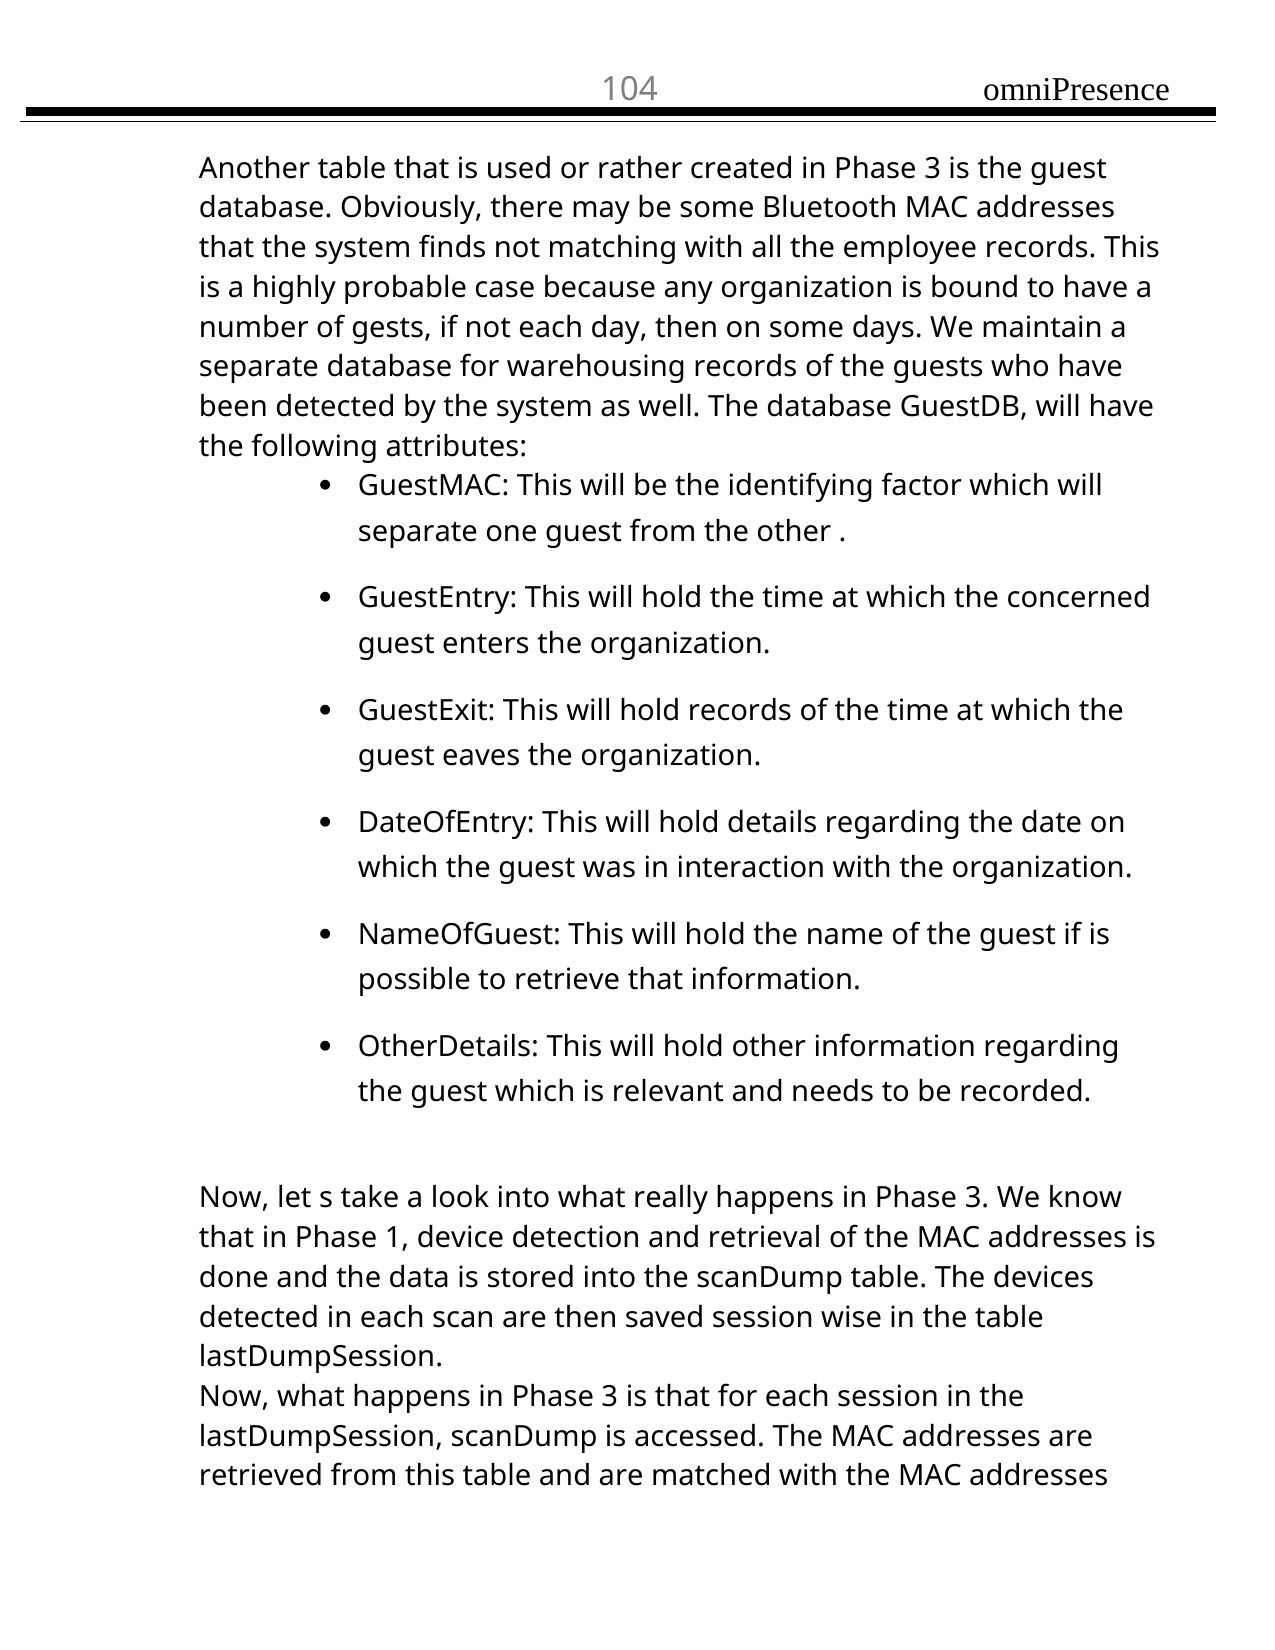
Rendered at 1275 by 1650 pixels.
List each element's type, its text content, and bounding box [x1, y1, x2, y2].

list GuestExit: This will hold records of the time at which the guest eaves the organization. [320, 689, 1170, 774]
text Now, let s take a look into what really happens in Phase 3. We know that in Phase 1, device detection and retrieval of the MAC addresses is done and the data is stored into the scanDump table. The devices detected in each scan are then saved session wise in the table lastDumpSession. [199, 1177, 1170, 1375]
text Now, what happens in Phase 3 is that for each session in the lastDumpSession, scanDump is accessed. The MAC addresses are retrieved from this table and are matched with the MAC addresses [199, 1375, 1170, 1494]
list GuestEntry: This will hold the time at which the concerned guest enters the organization. [320, 577, 1170, 662]
list GuestMAC: This will be the identifying factor which will separate one guest from the other . [320, 464, 1170, 550]
text Another table that is used or rather created in Phase 3 is the guest database. Obviously, there may be some Bluetooth MAC addresses that the system finds not matching with all the employee records. This is a highly probable case because any organization is bound to have a number of gests, if not each day, then on some days. We maintain a separate database for warehousing records of the guests who have been detected by the system as well. The database GuestDB, will have the following attributes: [199, 147, 1170, 464]
list OtherDetails: This will hold other information regarding the guest which is relevant and needs to be recorded. [320, 1025, 1170, 1110]
list DateOfEntry: This will hold details regarding the date on which the guest was in interaction with the organization. [320, 801, 1170, 886]
list NameOfGuest: This will hold the name of the guest if is possible to retrieve that information. [320, 913, 1170, 998]
